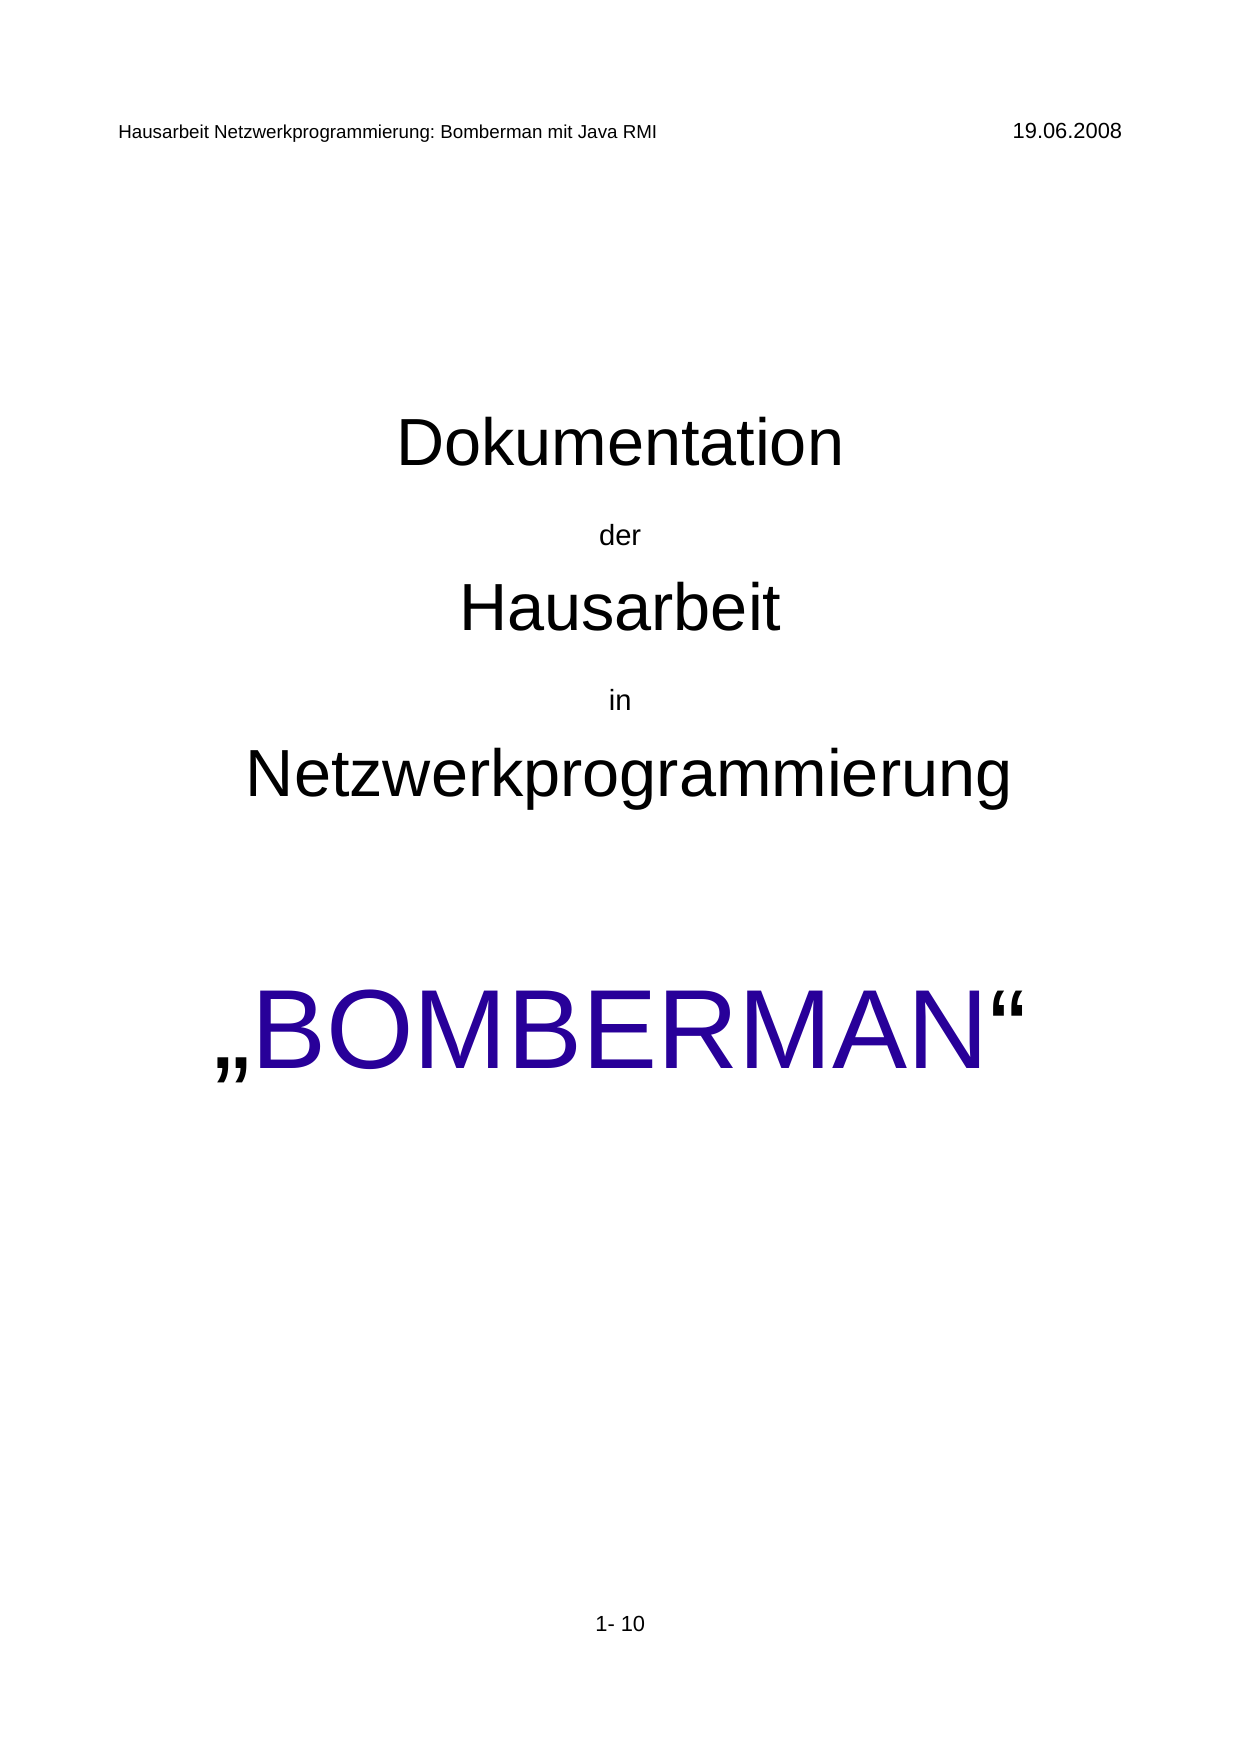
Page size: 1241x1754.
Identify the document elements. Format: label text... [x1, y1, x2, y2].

text Hausarbeit [118, 568, 1122, 645]
text der [118, 518, 1122, 551]
text „BOMBERMAN“ [118, 963, 1122, 1093]
text Netzwerkprogrammierung [118, 733, 1122, 810]
text Dokumentation [118, 403, 1122, 479]
text in [118, 683, 1122, 717]
